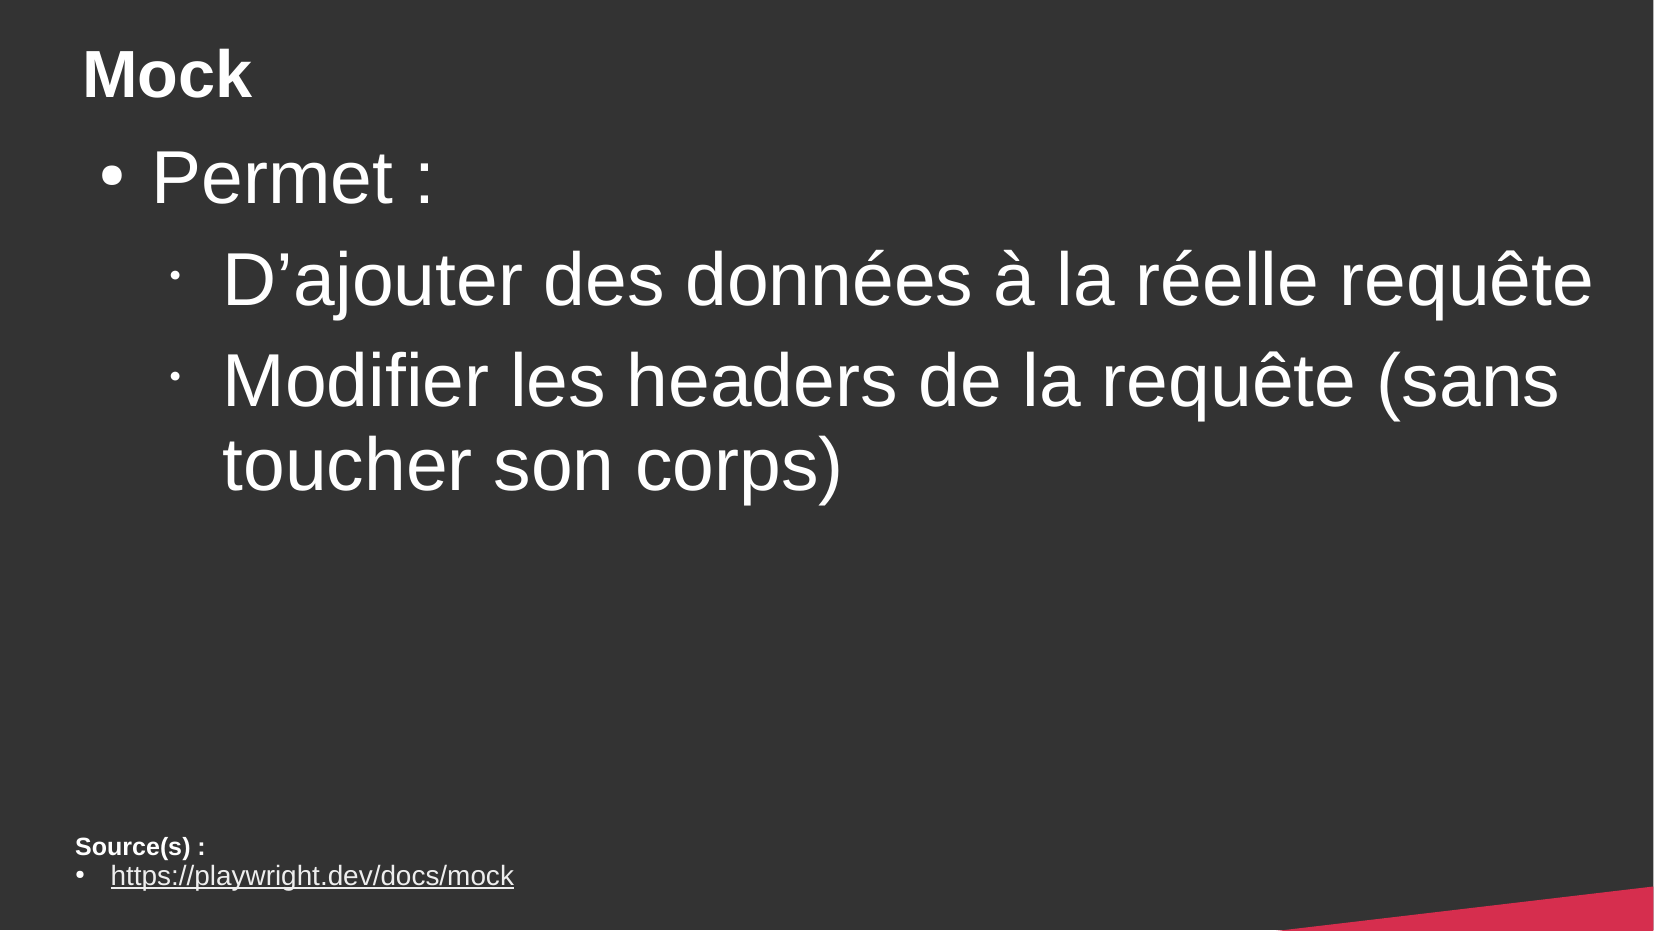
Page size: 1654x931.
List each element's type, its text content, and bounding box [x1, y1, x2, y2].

title Mock [82, 37, 1571, 112]
text_box [1546, 886, 1654, 931]
list Permet : D’ajouter des données à la réelle requête Modifier les headers de la requête (sans toucher son corps) [80, 135, 1619, 709]
text_box Source(s) : https://playwright.dev/docs/mock [60, 762, 1546, 931]
